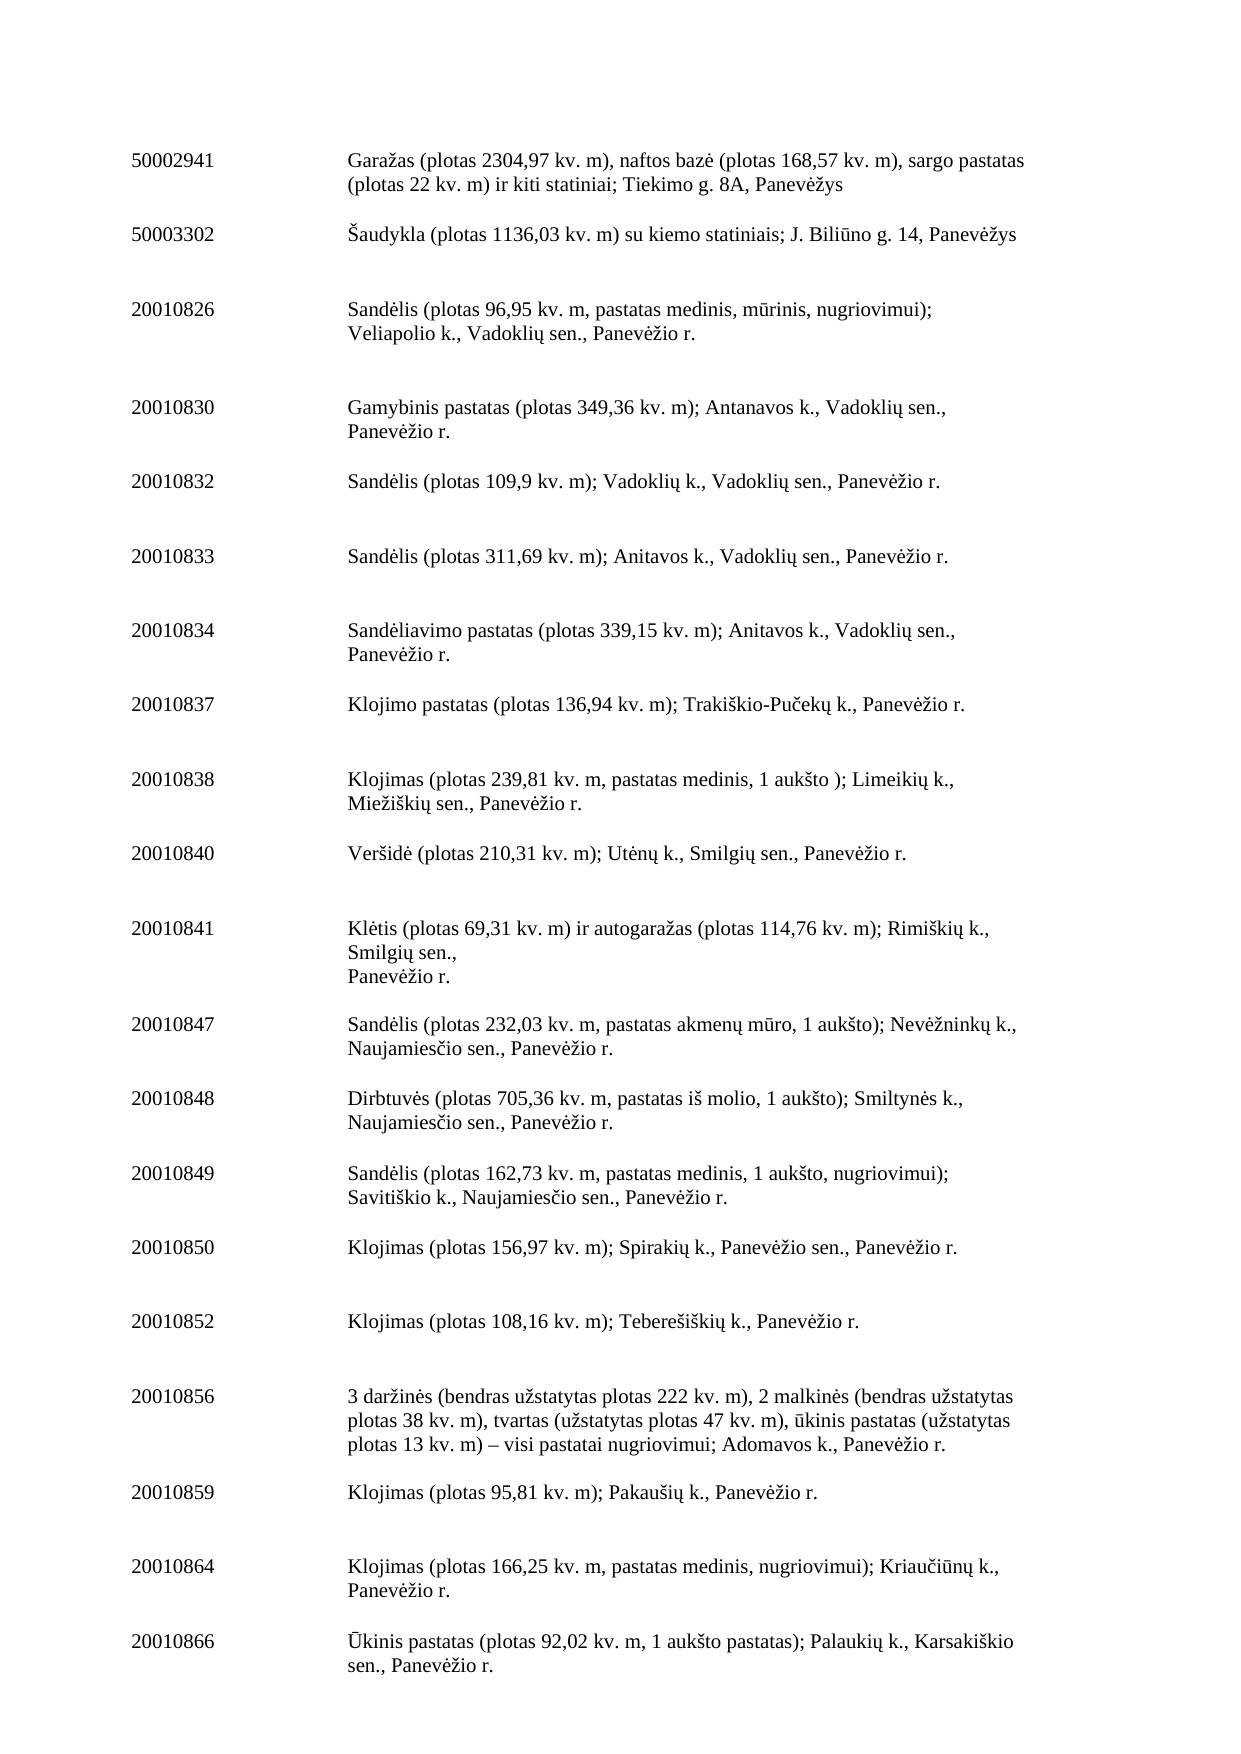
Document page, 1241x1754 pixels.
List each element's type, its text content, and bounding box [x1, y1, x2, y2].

table_cell [1170, 222, 1192, 272]
table_cell [1193, 618, 1211, 668]
table_cell [101, 1136, 114, 1161]
table_cell [1081, 1086, 1148, 1136]
table_cell [1155, 767, 1170, 817]
table_cell Garažas (plotas 2304,97 kv. m), naftos bazė (plotas 168,57 kv. m), sargo pastatas (plotas 22 kv. m) ir kiti statiniai; Tiekimo g. 8A, Panevėžys [336, 148, 1037, 198]
table_cell [1193, 817, 1211, 841]
table_cell [1193, 1161, 1211, 1211]
table_cell [1170, 395, 1192, 445]
table_cell [1081, 1235, 1148, 1285]
table_cell [1037, 1384, 1074, 1456]
table_cell Gamybinis pastatas (plotas 349,36 kv. m); Antanavos k., Vadoklių sen., Panevėžio r. [336, 395, 1037, 445]
table_cell [1037, 618, 1074, 668]
table_cell [1155, 1235, 1170, 1285]
table_cell [101, 544, 114, 594]
table_cell [1170, 1309, 1192, 1359]
table_cell [1155, 988, 1170, 1012]
table_cell [1193, 594, 1211, 618]
table_cell [1193, 1480, 1211, 1530]
table_cell [101, 296, 114, 347]
table_cell [101, 767, 114, 817]
table_cell [101, 1309, 114, 1359]
table_cell 20010830 [115, 395, 336, 445]
table_cell [1155, 347, 1170, 371]
table_cell [101, 594, 114, 618]
table_cell [1148, 693, 1155, 743]
table_cell [1081, 1554, 1148, 1604]
table_cell [101, 371, 114, 395]
table_cell [1193, 1360, 1211, 1384]
table_cell [1077, 916, 1081, 988]
table_cell 20010840 [115, 841, 336, 891]
table_cell [1170, 1360, 1192, 1384]
table_cell 20010852 [115, 1309, 336, 1359]
table_cell [1077, 693, 1081, 743]
table_cell [1155, 1136, 1170, 1161]
table_cell [1077, 767, 1081, 817]
table_cell [1170, 1235, 1192, 1285]
table_cell Sandėlis (plotas 162,73 kv. m, pastatas medinis, 1 aukšto, nugriovimui); Savitiškio k., Naujamiesčio sen., Panevėžio r. [336, 1161, 1037, 1211]
table_cell [1155, 148, 1170, 198]
table_cell [1037, 693, 1074, 743]
table_cell [1155, 1360, 1170, 1384]
table_cell [1148, 1161, 1155, 1211]
table_cell [101, 395, 114, 445]
table_cell [1155, 916, 1170, 988]
table_cell [1170, 1530, 1192, 1554]
table_cell [1077, 1012, 1081, 1062]
table_cell [1193, 445, 1211, 469]
table_cell [101, 148, 114, 198]
table_cell [115, 347, 1155, 371]
table_cell [1155, 817, 1170, 841]
table_cell 20010856 [115, 1384, 336, 1456]
table_cell [1170, 594, 1192, 618]
table_cell [1170, 693, 1192, 743]
table_cell [1193, 988, 1211, 1012]
table_cell [101, 273, 114, 296]
table_cell [1148, 222, 1155, 272]
table_cell [101, 1629, 114, 1679]
table_cell [1081, 841, 1148, 891]
table_cell Klojimas (plotas 166,25 kv. m, pastatas medinis, nugriovimui); Kriaučiūnų k., Panevėžio r. [336, 1554, 1037, 1604]
table_cell [1077, 222, 1081, 272]
table_cell [101, 668, 114, 692]
table_cell [1193, 544, 1211, 594]
table_cell Sandėlis (plotas 232,03 kv. m, pastatas akmenų mūro, 1 aukšto); Nevėžninkų k., Naujamiesčio sen., Panevėžio r. [336, 1012, 1037, 1062]
table_cell [1170, 273, 1192, 296]
table_cell [1037, 148, 1074, 198]
table_cell Sandėlis (plotas 96,95 kv. m, pastatas medinis, mūrinis, nugriovimui); Veliapolio k., Vadoklių sen., Panevėžio r. [336, 296, 1037, 347]
table_cell [1155, 1161, 1170, 1211]
table_cell [101, 1554, 114, 1604]
table_cell Klojimas (plotas 108,16 kv. m); Teberešiškių k., Panevėžio r. [336, 1309, 1037, 1359]
table_cell [115, 891, 1155, 916]
table_cell [1077, 469, 1081, 519]
table_cell [1170, 1554, 1192, 1604]
table_cell [1077, 1384, 1081, 1456]
table_cell [115, 1136, 1155, 1161]
table_cell [1170, 1136, 1192, 1161]
table_cell Sandėliavimo pastatas (plotas 339,15 kv. m); Anitavos k., Vadoklių sen., Panevėžio r. [336, 618, 1037, 668]
table_cell [1170, 1062, 1192, 1086]
table_cell [101, 1384, 114, 1456]
table_cell [1148, 1235, 1155, 1285]
table_cell [1155, 1086, 1170, 1136]
table_cell [101, 445, 114, 469]
table_cell [1081, 1309, 1148, 1359]
table_cell [1037, 841, 1074, 891]
table_cell [101, 1012, 114, 1062]
table_cell Klojimas (plotas 239,81 kv. m, pastatas medinis, 1 aukšto ); Limeikių k., Miežiškių sen., Panevėžio r. [336, 767, 1037, 817]
table_cell [1155, 198, 1170, 222]
table_cell [1193, 1086, 1211, 1136]
table_cell [1193, 1062, 1211, 1086]
table_cell [115, 273, 1155, 296]
table_cell 50003302 [115, 222, 336, 272]
table_cell [1148, 148, 1155, 198]
table_cell [1155, 743, 1170, 767]
table_cell [1170, 891, 1192, 916]
table_cell [1155, 594, 1170, 618]
table_cell [1193, 1012, 1211, 1062]
table_cell [101, 618, 114, 668]
table_cell [1155, 668, 1170, 692]
table_cell Sandėlis (plotas 311,69 kv. m); Anitavos k., Vadoklių sen., Panevėžio r. [336, 544, 1037, 594]
table_cell [1148, 469, 1155, 519]
table_cell [101, 1235, 114, 1285]
table_cell [1155, 1384, 1170, 1456]
table_cell [1037, 1161, 1074, 1211]
table_cell 20010837 [115, 693, 336, 743]
table_cell [101, 1530, 114, 1554]
table_cell [1170, 1012, 1192, 1062]
table_cell [1170, 148, 1192, 198]
table_cell 20010859 [115, 1480, 336, 1530]
table_cell [1193, 693, 1211, 743]
table_cell [1155, 469, 1170, 519]
table_cell [1193, 891, 1211, 916]
table_cell [101, 469, 114, 519]
table_cell [1155, 222, 1170, 272]
table_cell [101, 198, 114, 222]
table_cell 20010834 [115, 618, 336, 668]
table_cell [101, 1480, 114, 1530]
table_cell [1193, 767, 1211, 817]
table_cell [1193, 469, 1211, 519]
table_cell [115, 198, 1155, 222]
table_cell [1170, 668, 1192, 692]
table_cell Klėtis (plotas 69,31 kv. m) ir autogaražas (plotas 114,76 kv. m); Rimiškių k., Smilgių sen., Panevėžio r. [336, 916, 1037, 988]
table_cell [1155, 296, 1170, 347]
table_cell [1193, 395, 1211, 445]
table_cell [1155, 891, 1170, 916]
table_cell [1193, 841, 1211, 891]
table_cell [1193, 668, 1211, 692]
table_cell [1077, 148, 1081, 198]
table_cell [1155, 1530, 1170, 1554]
table_cell Šaudykla (plotas 1136,03 kv. m) su kiemo statiniais; J. Biliūno g. 14, Panevėžys [336, 222, 1037, 272]
table_cell [1170, 469, 1192, 519]
table_cell [1155, 1456, 1170, 1480]
table_cell [1170, 1161, 1192, 1211]
table_cell Klojimas (plotas 95,81 kv. m); Pakaušių k., Panevėžio r. [336, 1480, 1037, 1530]
table_cell [101, 1285, 114, 1309]
table_cell 20010866 [115, 1629, 336, 1679]
table_cell [1155, 1012, 1170, 1062]
table_cell [1170, 520, 1192, 544]
table_cell [1081, 148, 1148, 198]
table_cell [115, 988, 1155, 1012]
table_cell [1193, 296, 1211, 347]
table_cell [115, 1360, 1155, 1384]
table_cell [1170, 1211, 1192, 1235]
table_cell [1155, 371, 1170, 395]
table_cell [1155, 395, 1170, 445]
table_cell [1037, 916, 1074, 988]
table_cell [1155, 841, 1170, 891]
table_cell [1081, 296, 1148, 347]
table_cell [1170, 1285, 1192, 1309]
table_cell [1148, 1554, 1155, 1604]
table_cell [1193, 222, 1211, 272]
table_cell [1170, 445, 1192, 469]
table_cell [1170, 347, 1192, 371]
table_cell [1193, 273, 1211, 296]
table_cell [1077, 544, 1081, 594]
table_cell [1155, 693, 1170, 743]
table_cell [115, 1530, 1155, 1554]
table_cell [1081, 1012, 1148, 1062]
table_cell [1170, 817, 1192, 841]
table_cell [1155, 1480, 1170, 1530]
table_cell [1193, 1456, 1211, 1480]
table_cell [1077, 1161, 1081, 1211]
table_cell [1037, 1309, 1074, 1359]
table_cell [1077, 1235, 1081, 1285]
table_cell [101, 841, 114, 891]
table_cell [115, 668, 1155, 692]
table_cell [1037, 296, 1074, 347]
table_cell [1148, 1384, 1155, 1456]
table_cell Ūkinis pastatas (plotas 92,02 kv. m, 1 aukšto pastatas); Palaukių k., Karsakiškio sen., Panevėžio r. [336, 1629, 1037, 1679]
table_cell [1077, 395, 1081, 445]
table_cell [1077, 1309, 1081, 1359]
table_cell 20010841 [115, 916, 336, 988]
table_cell [1077, 296, 1081, 347]
table_cell [1170, 916, 1192, 988]
table_cell [101, 693, 114, 743]
table_cell 20010838 [115, 767, 336, 817]
table_cell [1081, 1480, 1148, 1530]
table_cell [1037, 395, 1074, 445]
table_cell [101, 1086, 114, 1136]
table_cell [1081, 1629, 1148, 1679]
table_cell [115, 445, 1155, 469]
table_cell [1193, 1235, 1211, 1285]
table_cell [1081, 1384, 1148, 1456]
table_cell [1148, 1012, 1155, 1062]
table_cell [1081, 618, 1148, 668]
table_cell [1148, 296, 1155, 347]
table_cell [1081, 916, 1148, 988]
table_cell [115, 1285, 1155, 1309]
table_cell [101, 1360, 114, 1384]
table_cell 50002941 [115, 148, 336, 198]
table_cell [1170, 1605, 1192, 1629]
table_cell [1037, 1235, 1074, 1285]
table_cell [1148, 1309, 1155, 1359]
table_cell [1148, 618, 1155, 668]
table_cell [1037, 544, 1074, 594]
table_cell [1193, 198, 1211, 222]
table_cell [1193, 1530, 1211, 1554]
table_cell 20010864 [115, 1554, 336, 1604]
table_cell [101, 916, 114, 988]
table_cell [1193, 1554, 1211, 1604]
table_cell [115, 1456, 1155, 1480]
table_cell [101, 347, 114, 371]
table_cell [1193, 347, 1211, 371]
table_cell [1170, 743, 1192, 767]
table_cell Dirbtuvės (plotas 705,36 kv. m, pastatas iš molio, 1 aukšto); Smiltynės k., Naujamiesčio sen., Panevėžio r. [336, 1086, 1037, 1136]
table_cell [1081, 469, 1148, 519]
table_cell [1193, 1629, 1211, 1679]
table_cell [1081, 222, 1148, 272]
table_cell 20010849 [115, 1161, 336, 1211]
table_cell [1170, 544, 1192, 594]
table_cell 3 daržinės (bendras užstatytas plotas 222 kv. m), 2 malkinės (bendras užstatytas plotas 38 kv. m), tvartas (užstatytas plotas 47 kv. m), ūkinis pastatas (užstatytas plotas 13 kv. m) – visi pastatai nugriovimui; Adomavos k., Panevėžio r. [336, 1384, 1037, 1456]
table_cell [101, 988, 114, 1012]
table_cell [101, 1211, 114, 1235]
table_cell [1155, 1309, 1170, 1359]
table_cell [1148, 916, 1155, 988]
table_cell [1037, 1012, 1074, 1062]
table_cell [1037, 1086, 1074, 1136]
table_cell [1170, 1456, 1192, 1480]
table_cell [1155, 1062, 1170, 1086]
table_cell [1193, 371, 1211, 395]
table_cell [1148, 544, 1155, 594]
table_cell [1170, 618, 1192, 668]
table_cell [1148, 1480, 1155, 1530]
table_cell [115, 594, 1155, 618]
table_cell [101, 1456, 114, 1480]
table_cell [1193, 1605, 1211, 1629]
table_cell [1155, 520, 1170, 544]
table_cell 20010832 [115, 469, 336, 519]
table_cell 20010850 [115, 1235, 336, 1285]
table_cell [1193, 1384, 1211, 1456]
table_cell [1037, 469, 1074, 519]
table_cell [1193, 916, 1211, 988]
table_cell [1155, 1554, 1170, 1604]
table_cell [1077, 1554, 1081, 1604]
table_cell Sandėlis (plotas 109,9 kv. m); Vadoklių k., Vadoklių sen., Panevėžio r. [336, 469, 1037, 519]
table_cell [1170, 1629, 1192, 1679]
table_cell Veršidė (plotas 210,31 kv. m); Utėnų k., Smilgių sen., Panevėžio r. [336, 841, 1037, 891]
table_cell [1155, 618, 1170, 668]
table_cell 20010847 [115, 1012, 336, 1062]
table_cell [1037, 767, 1074, 817]
table_cell [1037, 1554, 1074, 1604]
table_cell [1193, 1309, 1211, 1359]
table_cell [1170, 371, 1192, 395]
table_cell [1077, 1480, 1081, 1530]
table_cell [1170, 1086, 1192, 1136]
table_cell [1155, 1211, 1170, 1235]
table_cell [1077, 841, 1081, 891]
table_cell [1148, 395, 1155, 445]
table_cell [101, 222, 114, 272]
table_cell [1155, 445, 1170, 469]
table_cell [101, 817, 114, 841]
table_cell [1155, 1605, 1170, 1629]
table_cell [1077, 1629, 1081, 1679]
table_cell [1193, 743, 1211, 767]
table_cell [1155, 1285, 1170, 1309]
table_cell [1170, 296, 1192, 347]
table_cell [1193, 148, 1211, 198]
table_cell [101, 891, 114, 916]
table_cell [115, 817, 1155, 841]
table_cell [1081, 395, 1148, 445]
table_cell [1155, 273, 1170, 296]
table_cell Klojimo pastatas (plotas 136,94 kv. m); Trakiškio-Pučekų k., Panevėžio r. [336, 693, 1037, 743]
table_cell [115, 371, 1155, 395]
table_cell [1170, 767, 1192, 817]
table_cell [1148, 1629, 1155, 1679]
table_cell [1193, 1136, 1211, 1161]
table_cell [1037, 1480, 1074, 1530]
table_cell [115, 1062, 1155, 1086]
table_cell [1081, 544, 1148, 594]
table_cell [1170, 988, 1192, 1012]
table_cell [115, 743, 1155, 767]
table_cell [1155, 544, 1170, 594]
table_cell [1170, 1384, 1192, 1456]
table_cell 20010833 [115, 544, 336, 594]
table_cell [101, 1062, 114, 1086]
table_cell [1170, 198, 1192, 222]
table_cell Klojimas (plotas 156,97 kv. m); Spirakių k., Panevėžio sen., Panevėžio r. [336, 1235, 1037, 1285]
table_cell [1193, 520, 1211, 544]
table_cell [1148, 1086, 1155, 1136]
table_cell [1193, 1285, 1211, 1309]
table_cell [101, 520, 114, 544]
table_cell [115, 1605, 1155, 1629]
table_cell [1148, 767, 1155, 817]
table_cell [1037, 1629, 1074, 1679]
table_cell [1077, 618, 1081, 668]
table_cell [115, 520, 1155, 544]
table_cell [1148, 841, 1155, 891]
table_cell 20010826 [115, 296, 336, 347]
table_cell [1170, 1480, 1192, 1530]
table_cell [1170, 841, 1192, 891]
table_cell [1037, 222, 1074, 272]
table_cell [115, 1211, 1155, 1235]
table_cell [1081, 1161, 1148, 1211]
table_cell [1081, 693, 1148, 743]
table_cell [1193, 1211, 1211, 1235]
table_cell [1077, 1086, 1081, 1136]
table_cell [1081, 767, 1148, 817]
table_cell [101, 743, 114, 767]
table_cell [1155, 1629, 1170, 1679]
table_cell 20010848 [115, 1086, 336, 1136]
table_cell [101, 1605, 114, 1629]
table_cell [101, 1161, 114, 1211]
